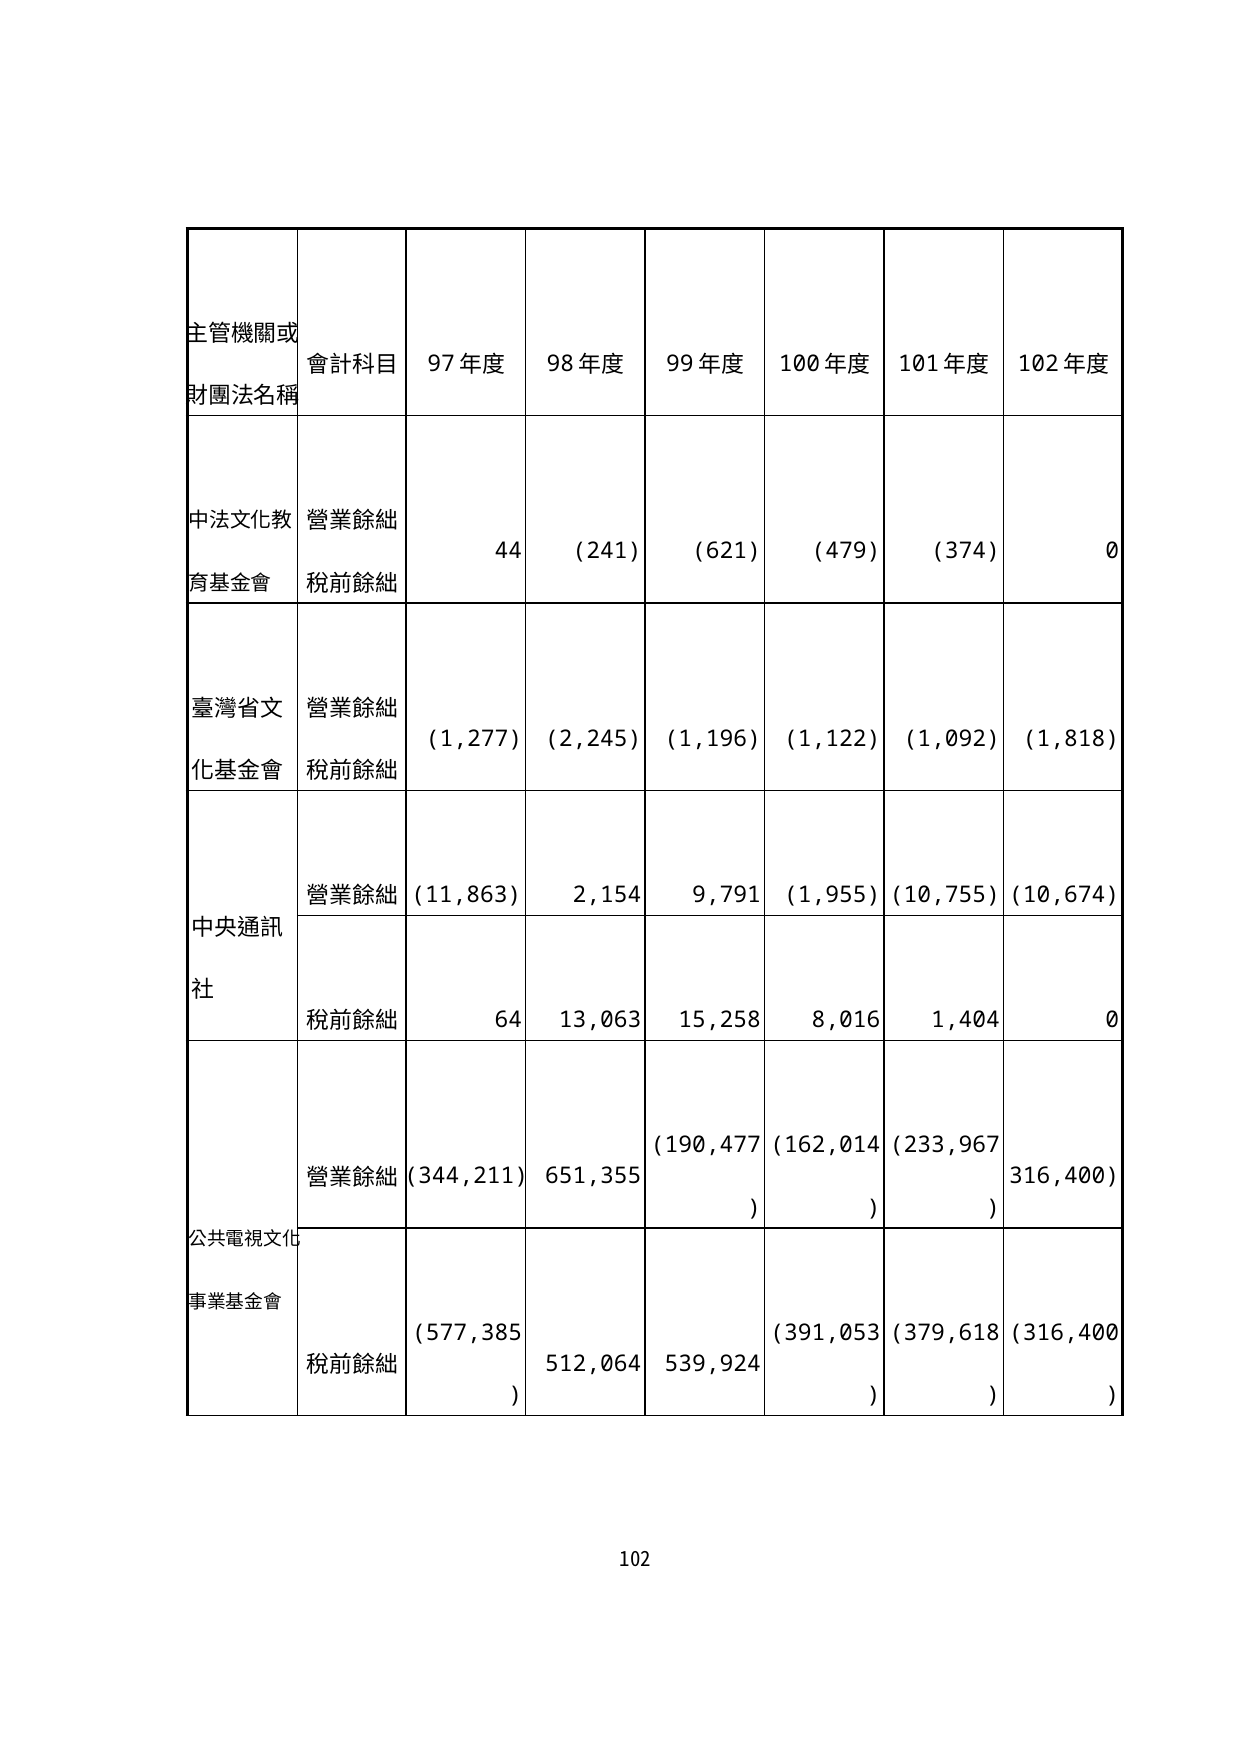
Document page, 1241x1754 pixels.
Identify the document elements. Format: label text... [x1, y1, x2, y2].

table_cell 公共電視文化事業基金會 [189, 1041, 297, 1415]
table_cell 651,355 [526, 1041, 644, 1227]
table_cell (316,400) [1004, 1229, 1121, 1415]
table_cell (162,014) [765, 1041, 883, 1227]
table_cell 15,258 [646, 916, 764, 1040]
table_cell (1,122) [765, 604, 883, 790]
table_cell 0 [1004, 416, 1121, 602]
table_cell 1,404 [885, 916, 1003, 1040]
table_cell 13,063 [526, 916, 644, 1040]
table_cell 營業餘絀 稅前餘絀 [298, 416, 405, 602]
table_cell (621) [646, 416, 764, 602]
table_cell (2,245) [526, 604, 644, 790]
table_header 會計科目 [298, 230, 405, 415]
table_cell 316,400) [1004, 1041, 1121, 1227]
table_cell (374) [885, 416, 1003, 602]
table_cell (344,211) [407, 1041, 525, 1227]
table_cell 44 [407, 416, 525, 602]
table_header 98年度 [526, 230, 644, 415]
table_cell 稅前餘絀 [298, 1229, 405, 1415]
table_header 102年度 [1004, 230, 1121, 415]
table_cell (1,092) [885, 604, 1003, 790]
table_cell (241) [526, 416, 644, 602]
table_cell (233,967) [885, 1041, 1003, 1227]
table_cell (391,053) [765, 1229, 883, 1415]
table_cell 營業餘絀 [298, 791, 405, 915]
table_cell (1,955) [765, 791, 883, 915]
table_cell 中法文化教育基金會 [189, 416, 297, 602]
table_cell 中央通訊社 [189, 791, 297, 1040]
table_cell (1,818) [1004, 604, 1121, 790]
table_cell (577,385) [407, 1229, 525, 1415]
table_header 99年度 [646, 230, 764, 415]
table_cell (379,618) [885, 1229, 1003, 1415]
table_cell 512,064 [526, 1229, 644, 1415]
table_cell 營業餘絀 稅前餘絀 [298, 604, 405, 790]
table_cell (1,196) [646, 604, 764, 790]
table_cell 539,924 [646, 1229, 764, 1415]
table_cell 營業餘絀 [298, 1041, 405, 1227]
table_header 100年度 [765, 230, 883, 415]
table_cell (1,277) [407, 604, 525, 790]
table_cell (10,674) [1004, 791, 1121, 915]
table_cell 8,016 [765, 916, 883, 1040]
table_header 主管機關或財團法名稱 [189, 230, 297, 415]
table_cell 0 [1004, 916, 1121, 1040]
table_cell 臺灣省文化基金會 [189, 604, 297, 790]
table_cell (11,863) [407, 791, 525, 915]
table_cell 64 [407, 916, 525, 1040]
table_header 97年度 [407, 230, 525, 415]
table_cell (10,755) [885, 791, 1003, 915]
table_cell 2,154 [526, 791, 644, 915]
table_cell (190,477) [646, 1041, 764, 1227]
table_cell (479) [765, 416, 883, 602]
table_cell 稅前餘絀 [298, 916, 405, 1040]
table_cell 9,791 [646, 791, 764, 915]
table_header 101年度 [885, 230, 1003, 415]
